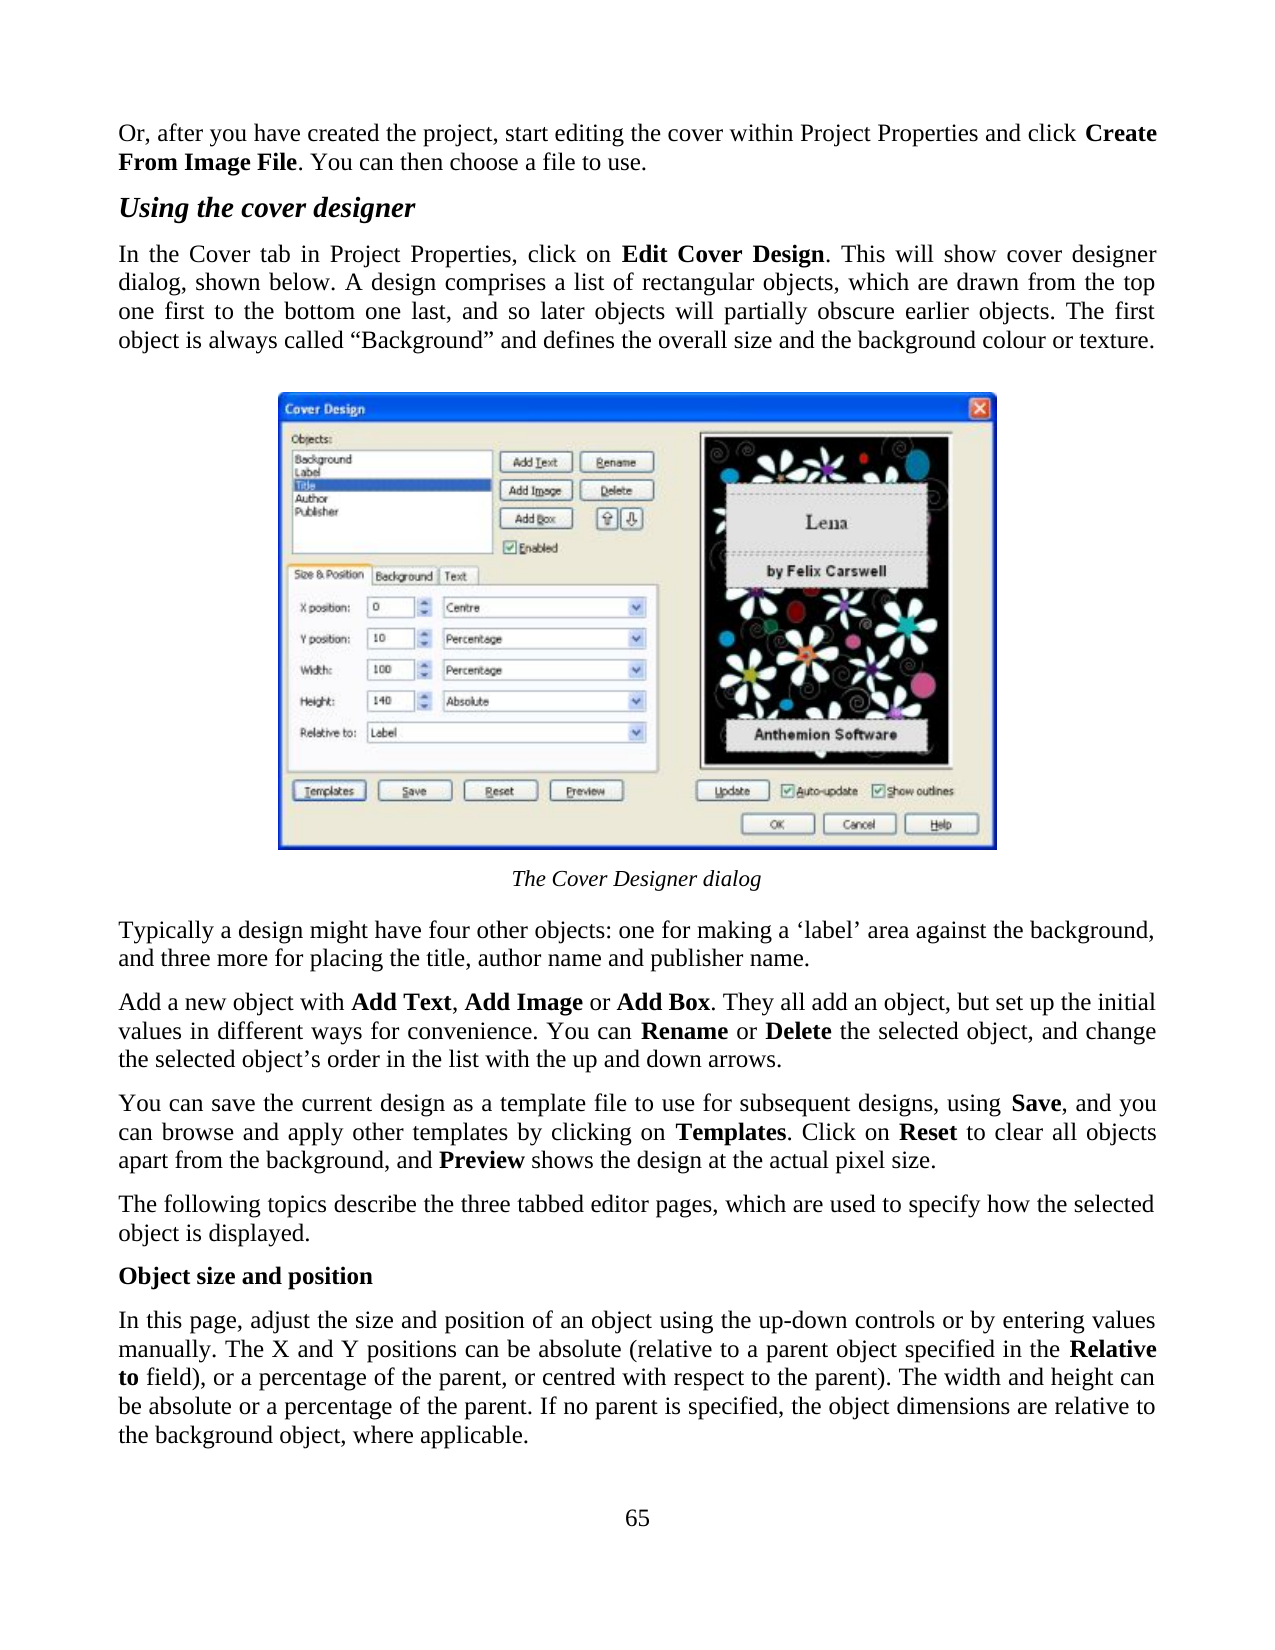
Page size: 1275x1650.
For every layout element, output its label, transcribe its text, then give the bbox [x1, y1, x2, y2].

text Or, after you have created the project, start editing the cover within Project Properties and click Create From Image File. You can then choose a file to use. [118, 118, 1157, 176]
text You can save the current design as a template file to use for subsequent designs, using Save, and you can browse and apply other templates by clicking on Templates. Click on Reset to clear all objects apart from the background, and Preview shows the design at the actual pixel size. [118, 1088, 1157, 1174]
picture [278, 392, 997, 850]
text In this page, adjust the size and position of an object using the up-down controls or by entering values manually. The X and Y positions can be absolute (relative to a parent object specified in the Relative to field), or a percentage of the parent, or centred with respect to the parent). The width and height can be absolute or a percentage of the parent. If no parent is specified, the object dimensions are relative to the background object, where applicable. [118, 1305, 1157, 1449]
subtitle Using the cover designer [118, 190, 1157, 224]
subtitle Object size and position [118, 1261, 1157, 1290]
text Add a new object with Add Text, Add Image or Add Box. They all add an object, but set up the initial values in different ways for convenience. You can Rename or Delete the selected object, and change the selected object’s order in the list with the up and down arrows. [118, 987, 1157, 1073]
text Typically a design might have four other objects: one for making a ‘label’ area against the background, and three more for placing the title, author name and publisher name. [118, 915, 1157, 972]
text The Cover Designer dialog [118, 865, 1157, 891]
text The following topics describe the three tabbed editor pages, which are used to specify how the selected object is displayed. [118, 1189, 1157, 1247]
text In the Cover tab in Project Properties, click on Edit Cover Design. This will show cover designer dialog, shown below. A design comprises a list of rectangular objects, which are drawn from the top one first to the bottom one last, and so later objects will partially obscure earlier objects. The first object is always called “Background” and defines the overall size and the background colour or texture. [118, 239, 1157, 354]
